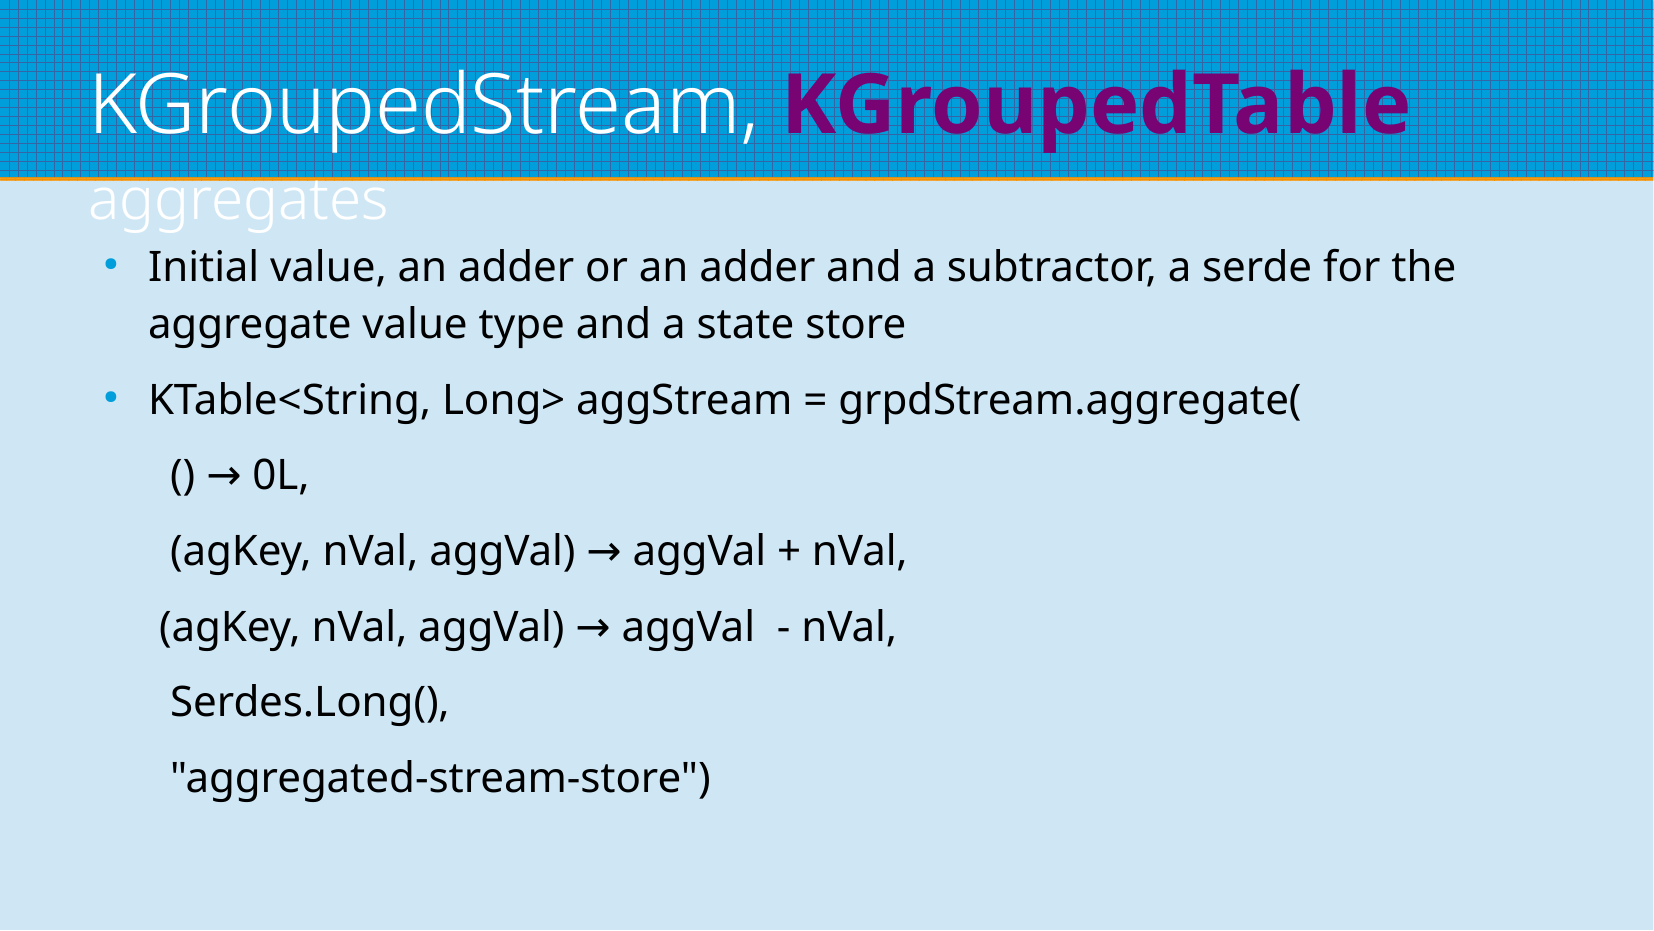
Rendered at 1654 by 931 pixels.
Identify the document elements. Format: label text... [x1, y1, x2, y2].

title KGroupedStream, KGroupedTable aggregates [88, 44, 1565, 150]
list Initial value, an adder or an adder and a subtractor, a serde for the aggregate value type and a state store KTable<String, Long> aggStream = grpdStream.aggregate( () → 0L, (agKey, nVal, aggVal) → aggVal + nVal, (agKey, nVal, aggVal) → aggVal - nVal, Serdes.Long(), "aggregated-stream-store") [88, 236, 1565, 813]
